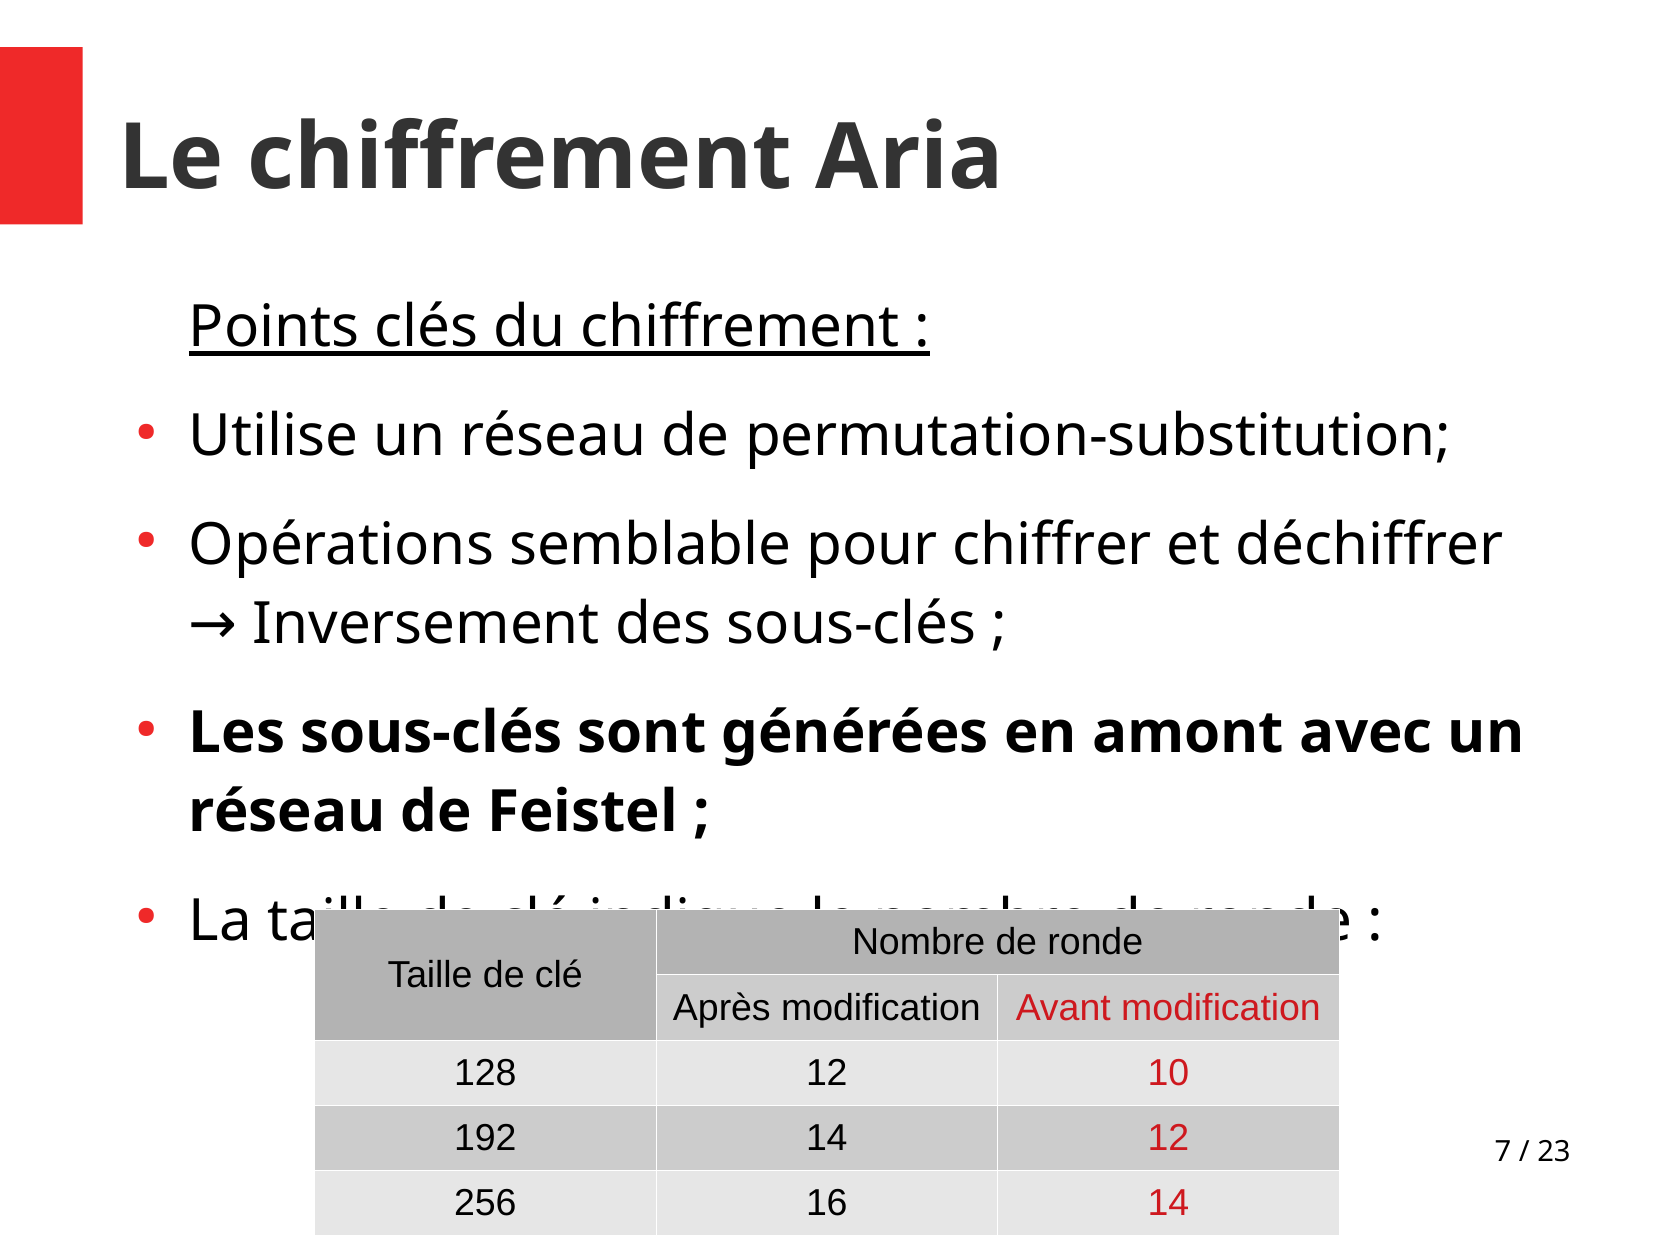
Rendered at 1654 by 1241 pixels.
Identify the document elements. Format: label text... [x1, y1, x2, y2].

table_cell 14 [998, 1171, 1339, 1235]
title Le chiffrement Aria [118, 49, 1571, 257]
table_cell 12 [998, 1106, 1339, 1170]
table_cell 256 [315, 1171, 656, 1235]
table_cell 192 [315, 1106, 656, 1170]
table_cell 128 [315, 1041, 656, 1105]
table_cell 12 [657, 1041, 997, 1105]
table_header Nombre de ronde [657, 910, 1339, 974]
table_cell 10 [998, 1041, 1339, 1105]
table_cell 14 [657, 1106, 997, 1170]
table_cell Après modification [657, 975, 997, 1040]
table_header Taille de clé [315, 910, 656, 1040]
table_cell Avant modification [998, 975, 1339, 1040]
table_cell 16 [657, 1171, 997, 1235]
list Points clés du chiffrement : Utilise un réseau de permutation-substitution; Opérations semblable pour chiffrer et déchiffrer → Inversement des sous-clés ; Les sous-clés sont générées en amont avec un réseau de Feistel ; La taille de clé indique le nombre de ronde : [118, 284, 1536, 1004]
